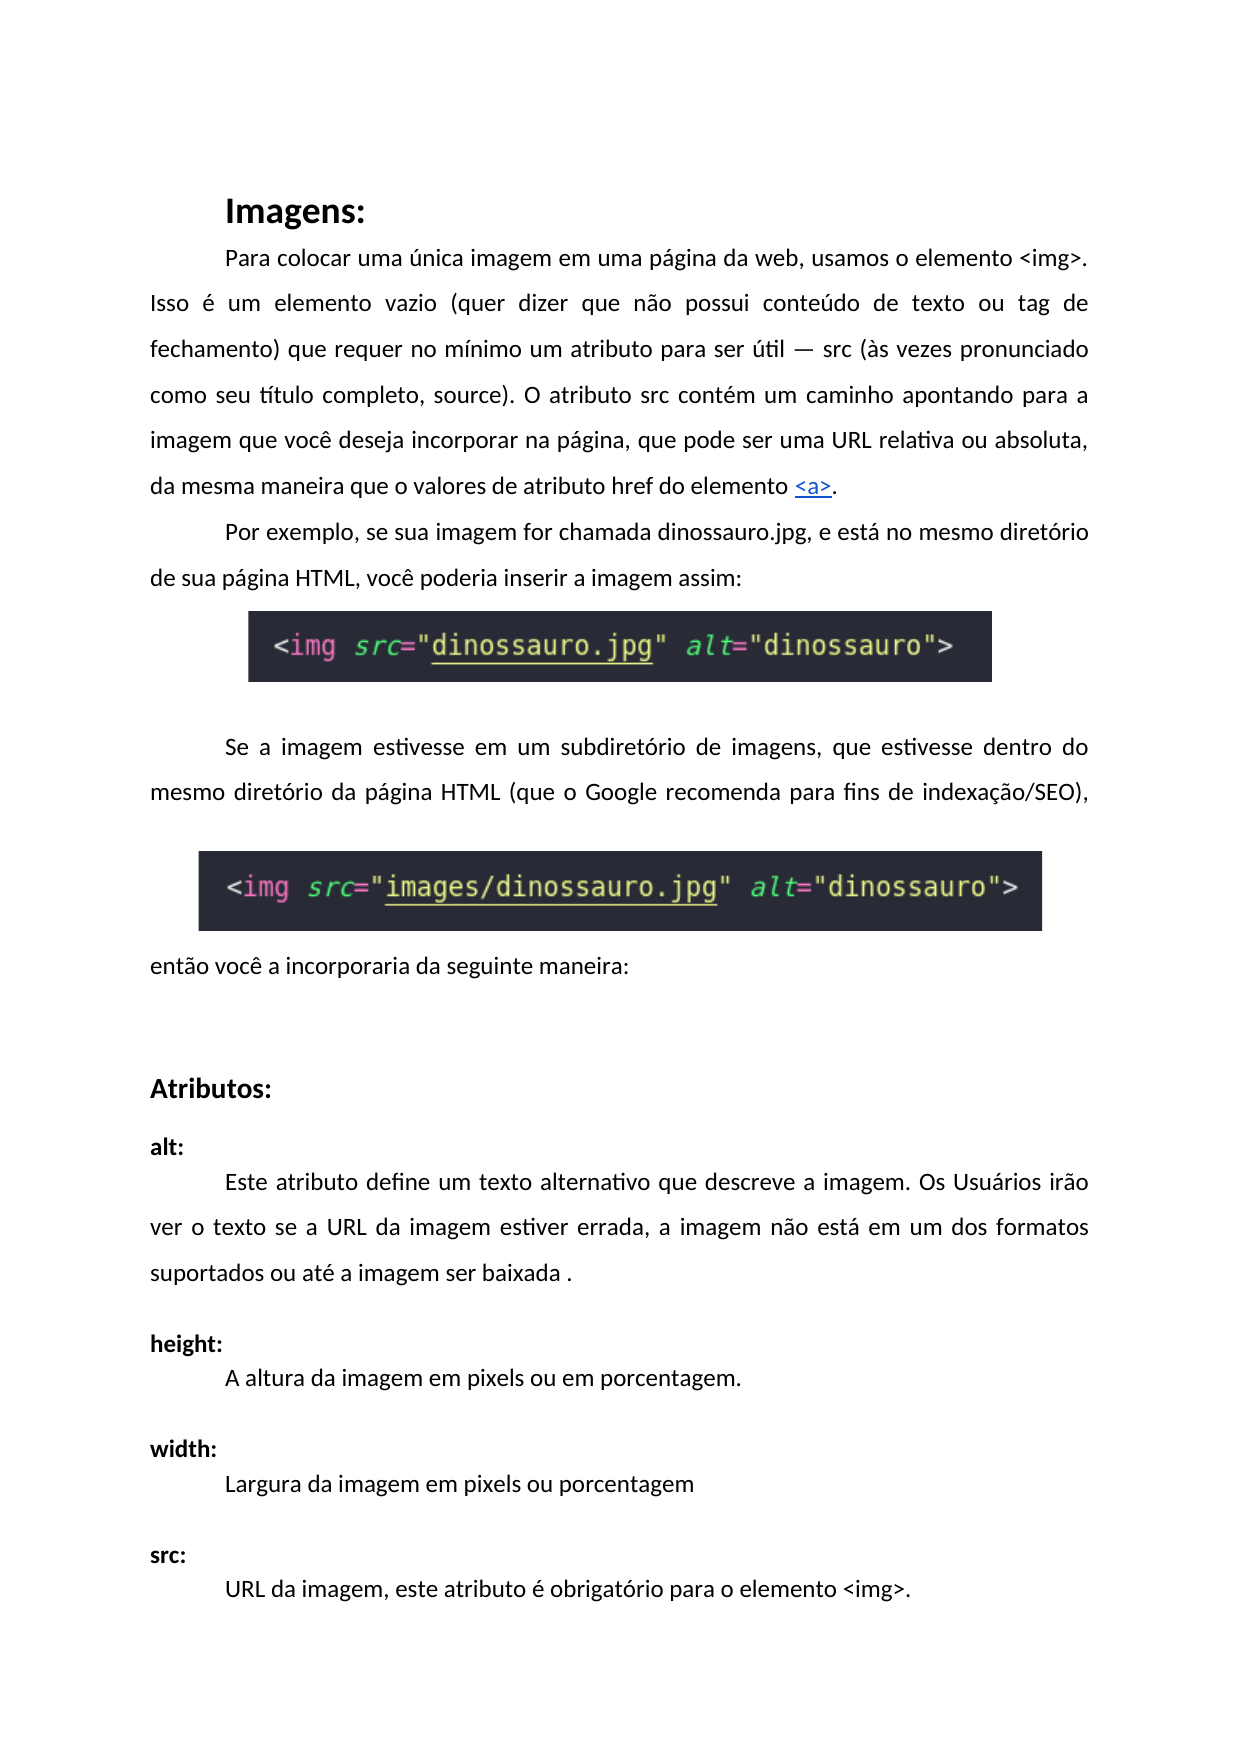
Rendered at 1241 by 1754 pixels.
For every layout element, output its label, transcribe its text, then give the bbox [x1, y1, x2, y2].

text A altura da imagem em pixels ou em porcentagem. [150, 1363, 1090, 1393]
subtitle Imagens: [150, 187, 1090, 233]
subtitle Atributos: [150, 1070, 1090, 1106]
subtitle src: [150, 1539, 1090, 1569]
text URL da imagem, este atributo é obrigatório para o elemento <img>. [150, 1573, 1090, 1604]
subtitle height: [150, 1328, 1090, 1358]
text Largura da imagem em pixels ou porcentagem [150, 1468, 1090, 1498]
subtitle alt: [150, 1131, 1090, 1162]
text Por exemplo, se sua imagem for chamada dinossauro.jpg, e está no mesmo diretório de sua página HTML, você poderia inserir a imagem assim: [150, 516, 1090, 592]
picture [248, 611, 992, 682]
text Este atributo define um texto alternativo que descreve a imagem. Os Usuários irão ver o texto se a URL da imagem estiver errada, a imagem não está em um dos formatos suportados ou até a imagem ser baixada . [150, 1166, 1090, 1288]
text Para colocar uma única imagem em uma página da web, usamos o elemento <img>. Isso é um elemento vazio (quer dizer que não possui conteúdo de texto ou tag de fechamento) que requer no mínimo um atributo para ser útil — src (às vezes pronunciado como seu título completo, source). O atributo src contém um caminho apontando para a imagem que você deseja incorporar na página, que pode ser uma URL relativa ou absoluta, da mesma maneira que o valores de atributo href do elemento <a>. [150, 242, 1090, 501]
text Se a imagem estivesse em um subdiretório de imagens, que estivesse dentro do mesmo diretório da página HTML (que o Google recomenda para fins de indexação/SEO), então você a incorporaria da seguinte maneira: [150, 607, 1090, 980]
picture [198, 851, 1043, 931]
subtitle width: [150, 1433, 1090, 1464]
